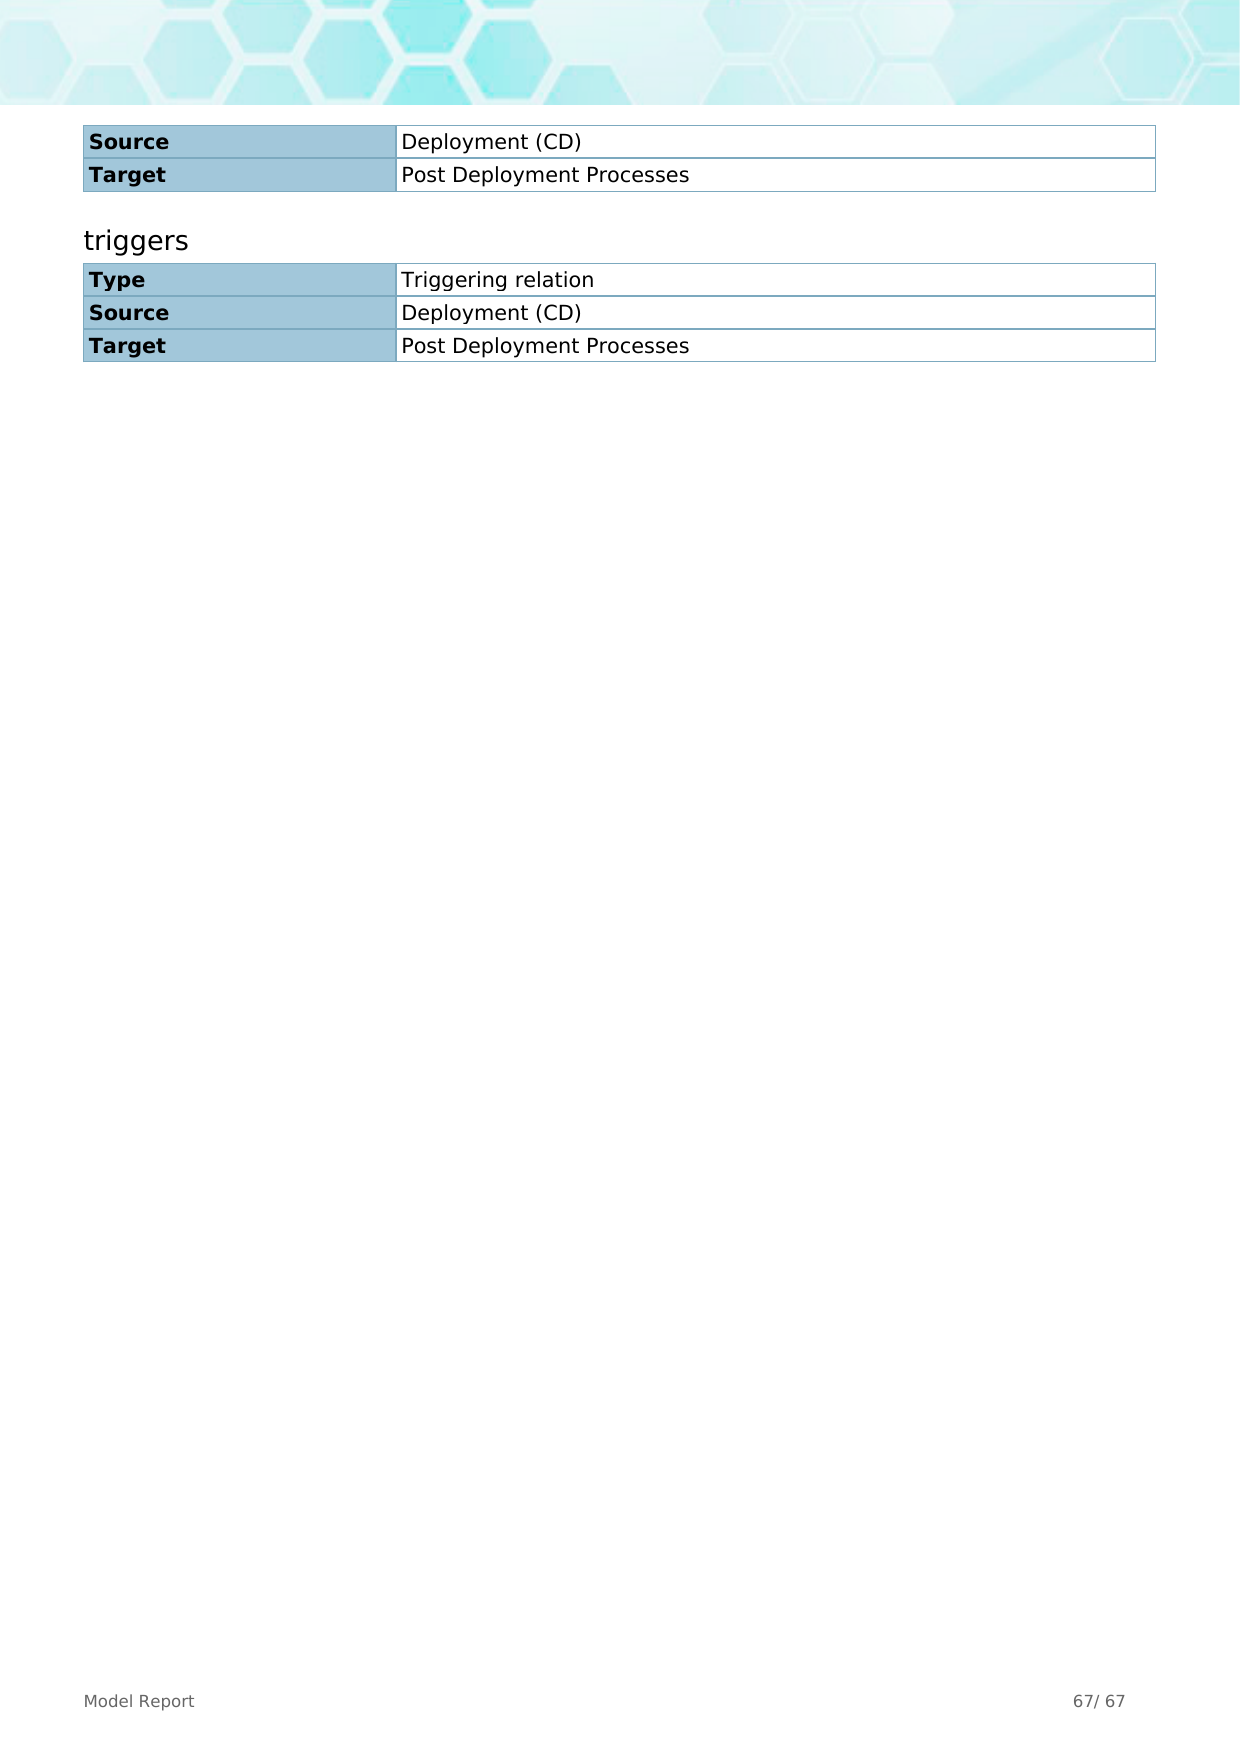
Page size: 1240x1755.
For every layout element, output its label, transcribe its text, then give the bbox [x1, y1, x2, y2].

table_cell [0, 192, 83, 225]
table_cell [1156, 363, 1239, 1650]
table_cell [1156, 329, 1239, 362]
table_cell Triggering relation [397, 264, 1155, 295]
table_cell [0, 1650, 83, 1754]
table_cell [1156, 158, 1239, 192]
table_cell [83, 192, 396, 225]
table_cell Deployment (CD) [397, 126, 1155, 157]
table_cell [0, 105, 83, 125]
table_cell Source [84, 297, 395, 328]
table_cell Type [84, 264, 395, 295]
table_cell Source [84, 126, 395, 157]
table_cell [83, 105, 396, 125]
table_cell [1156, 296, 1239, 329]
table_cell [83, 258, 396, 262]
table_cell [83, 363, 396, 1650]
table_cell [1156, 105, 1239, 125]
table_cell [1094, 258, 1156, 262]
table_cell [1156, 225, 1239, 258]
table_cell / 67 [1094, 1650, 1156, 1754]
table_cell [0, 263, 83, 296]
table_cell triggers [83, 225, 1156, 258]
table_cell Post Deployment Processes [397, 159, 1155, 191]
table_cell Deployment (CD) [397, 297, 1155, 328]
table_cell [0, 225, 83, 258]
table_cell [396, 363, 925, 1650]
table_cell [925, 258, 1094, 262]
table_cell [925, 363, 1094, 1650]
table_cell [925, 192, 1094, 225]
table_cell [0, 158, 83, 192]
table_cell [1156, 263, 1239, 296]
table_cell [1094, 105, 1156, 125]
table_cell [1156, 258, 1239, 262]
table_cell Target [84, 159, 395, 191]
table_cell [0, 363, 83, 1650]
table_cell [0, 258, 83, 262]
table_cell [396, 258, 925, 262]
table_cell [0, 329, 83, 362]
table_cell [0, 296, 83, 329]
table_cell [1094, 363, 1156, 1650]
table_cell [1156, 192, 1239, 225]
table_cell [1156, 125, 1239, 158]
table_cell [925, 105, 1094, 125]
table_cell Model Report [83, 1650, 925, 1754]
table_cell [396, 105, 925, 125]
table_cell Target [84, 330, 395, 361]
table_cell 67 [925, 1650, 1094, 1754]
table_cell Post Deployment Processes [397, 330, 1155, 361]
table_cell [1156, 1650, 1239, 1754]
table_cell [396, 192, 925, 225]
table_cell [1094, 192, 1156, 225]
table_cell [0, 125, 83, 158]
